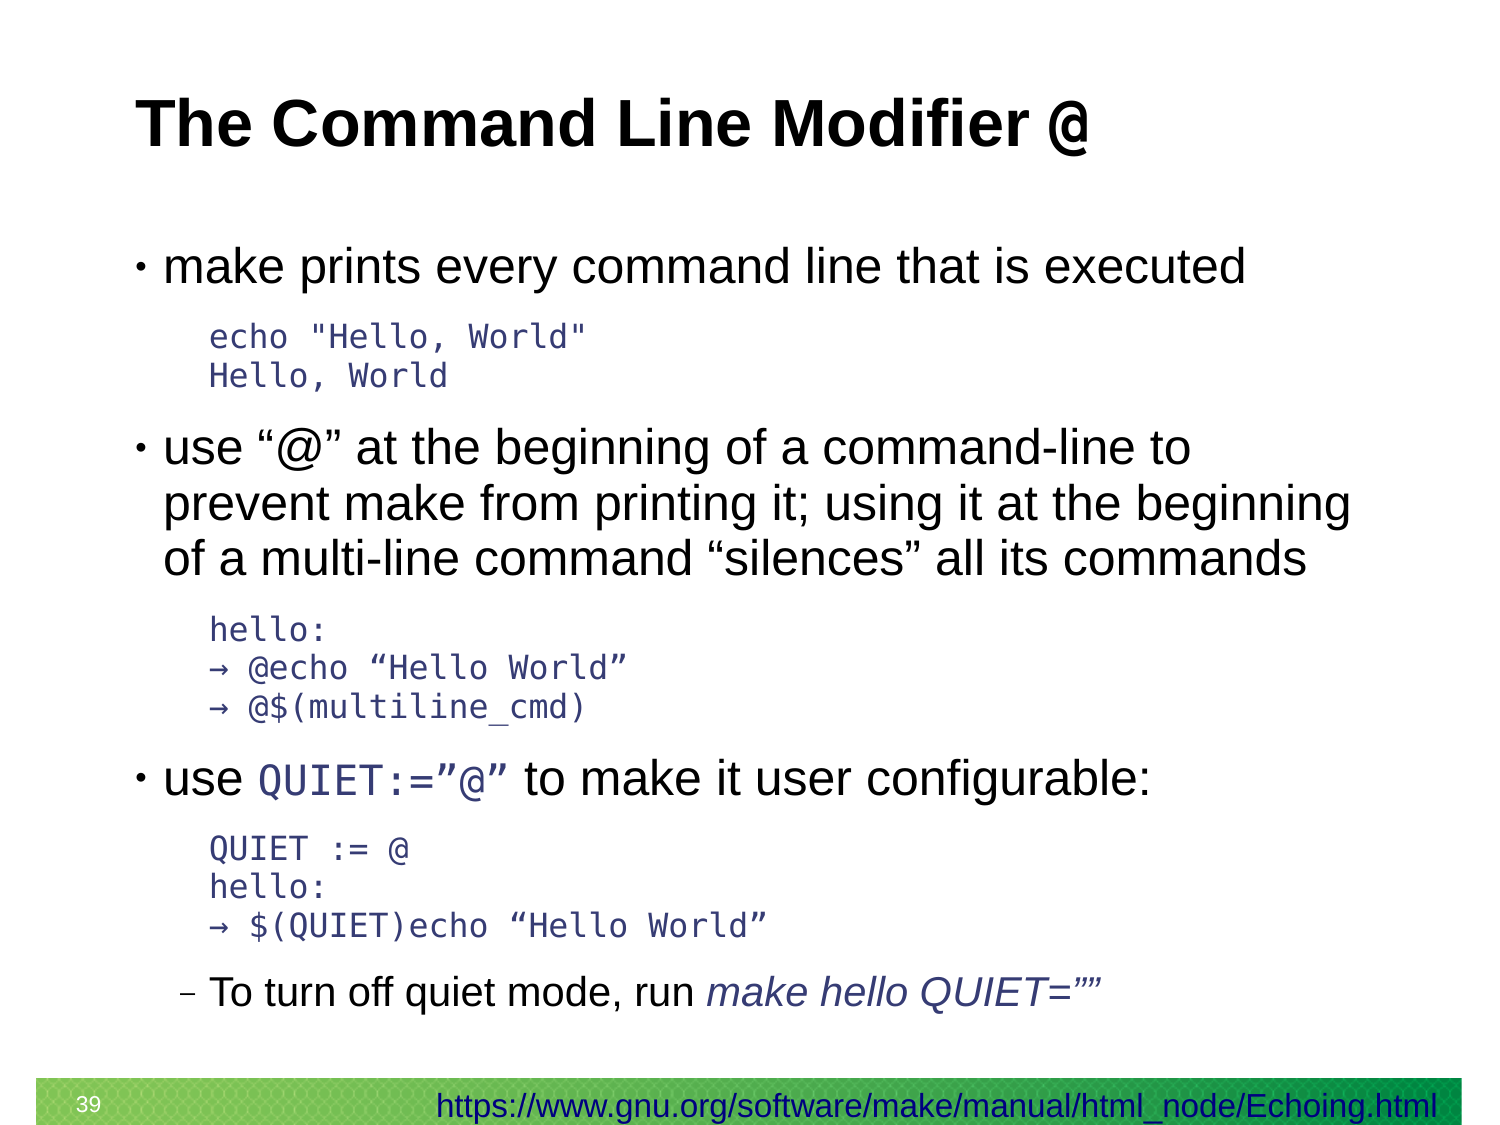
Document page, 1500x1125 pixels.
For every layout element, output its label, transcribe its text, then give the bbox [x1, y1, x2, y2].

title The Command Line Modifier @ [135, 41, 1372, 204]
text_box https://www.gnu.org/software/make/manual/html_node/Echoing.html [421, 1080, 1457, 1125]
list make prints every command line that is executed echo "Hello, World" Hello, World use “@” at the beginning of a command-line to prevent make from printing it; using it at the beginning of a multi-line command “silences” all its commands hello: → @echo “Hello World” → @$(multiline_cmd) use QUIET:=”@” to make it user configurable: QUIET := @ hello: → $(QUIET)echo “Hello World” To turn off quiet mode, run make hello QUIET=”” [135, 238, 1372, 1036]
picture [36, 1078, 1462, 1125]
